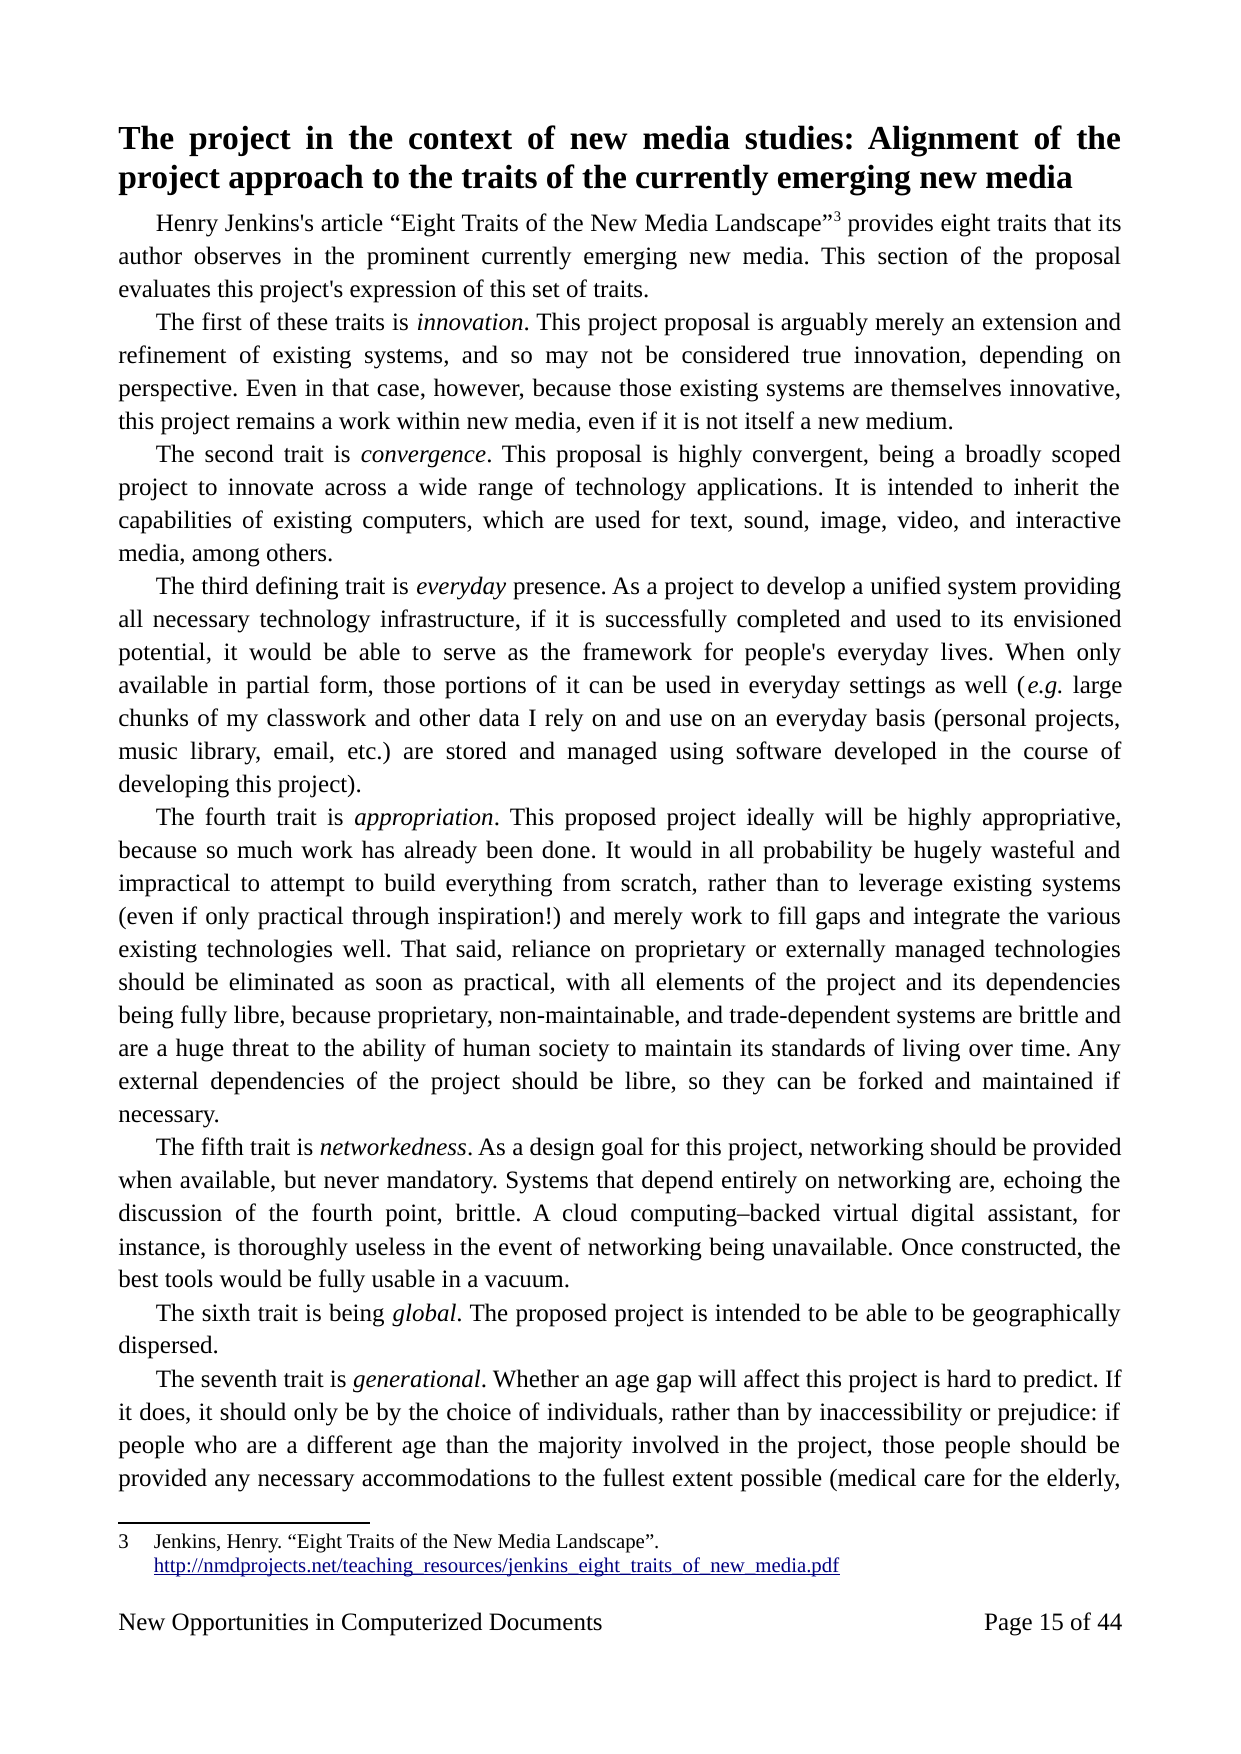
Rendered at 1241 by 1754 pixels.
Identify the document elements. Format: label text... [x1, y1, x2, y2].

subtitle The project in the context of new media studies: Alignment of the project approach to the traits of the currently emerging new media [118, 118, 1122, 195]
text The second trait is convergence. This proposal is highly convergent, being a broadly scoped project to innovate across a wide range of technology applications. It is intended to inherit the capabilities of existing computers, which are used for text, sound, image, video, and interactive media, among others. [118, 439, 1122, 567]
text The seventh trait is generational. Whether an age gap will affect this project is hard to predict. If it does, it should only be by the choice of individuals, rather than by inaccessibility or prejudice: if people who are a different age than the majority involved in the project, those people should be provided any necessary accommodations to the fullest extent possible (medical care for the elderly, [118, 1364, 1122, 1491]
text The first of these traits is innovation. This project proposal is arguably merely an extension and refinement of existing systems, and so may not be considered true innovation, depending on perspective. Even in that case, however, because those existing systems are themselves innovative, this project remains a work within new media, even if it is not itself a new medium. [118, 307, 1122, 435]
text The fifth trait is networkedness. As a design goal for this project, networking should be provided when available, but never mandatory. Systems that depend entirely on networking are, echoing the discussion of the fourth point, brittle. A cloud computing–backed virtual digital assistant, for instance, is thoroughly useless in the event of networking being unavailable. Once constructed, the best tools would be fully usable in a vacuum. [118, 1132, 1122, 1293]
text The fourth trait is appropriation. This proposed project ideally will be highly appropriative, because so much work has already been done. It would in all probability be hugely wasteful and impractical to attempt to build everything from scratch, rather than to leverage existing systems (even if only practical through inspiration!) and merely work to fill gaps and integrate the various existing technologies well. That said, reliance on proprietary or externally managed technologies should be eliminated as soon as practical, with all elements of the project and its dependencies being fully libre, because proprietary, non-maintainable, and trade-dependent systems are brittle and are a huge threat to the ability of human society to maintain its standards of living over time. Any external dependencies of the project should be libre, so they can be forked and maintained if necessary. [118, 802, 1122, 1128]
text Henry Jenkins's article “Eight Traits of the New Media Landscape” provides eight traits that its author observes in the prominent currently emerging new media. This section of the proposal evaluates this project's expression of this set of traits. [118, 208, 1122, 303]
text The sixth trait is being global. The proposed project is intended to be able to be geographically dispersed. [118, 1298, 1122, 1359]
text Jenkins, Henry. “Eight Traits of the New Media Landscape”. http://nmdprojects.net/teaching_resources/jenkins_eight_traits_of_new_media.pdf [118, 1529, 1122, 1577]
text The third defining trait is everyday presence. As a project to develop a unified system providing all necessary technology infrastructure, if it is successfully completed and used to its envisioned potential, it would be able to serve as the framework for people's everyday lives. When only available in partial form, those portions of it can be used in everyday settings as well (e.g. large chunks of my classwork and other data I rely on and use on an everyday basis (personal projects, music library, email, etc.) are stored and managed using software developed in the course of developing this project). [118, 571, 1122, 798]
